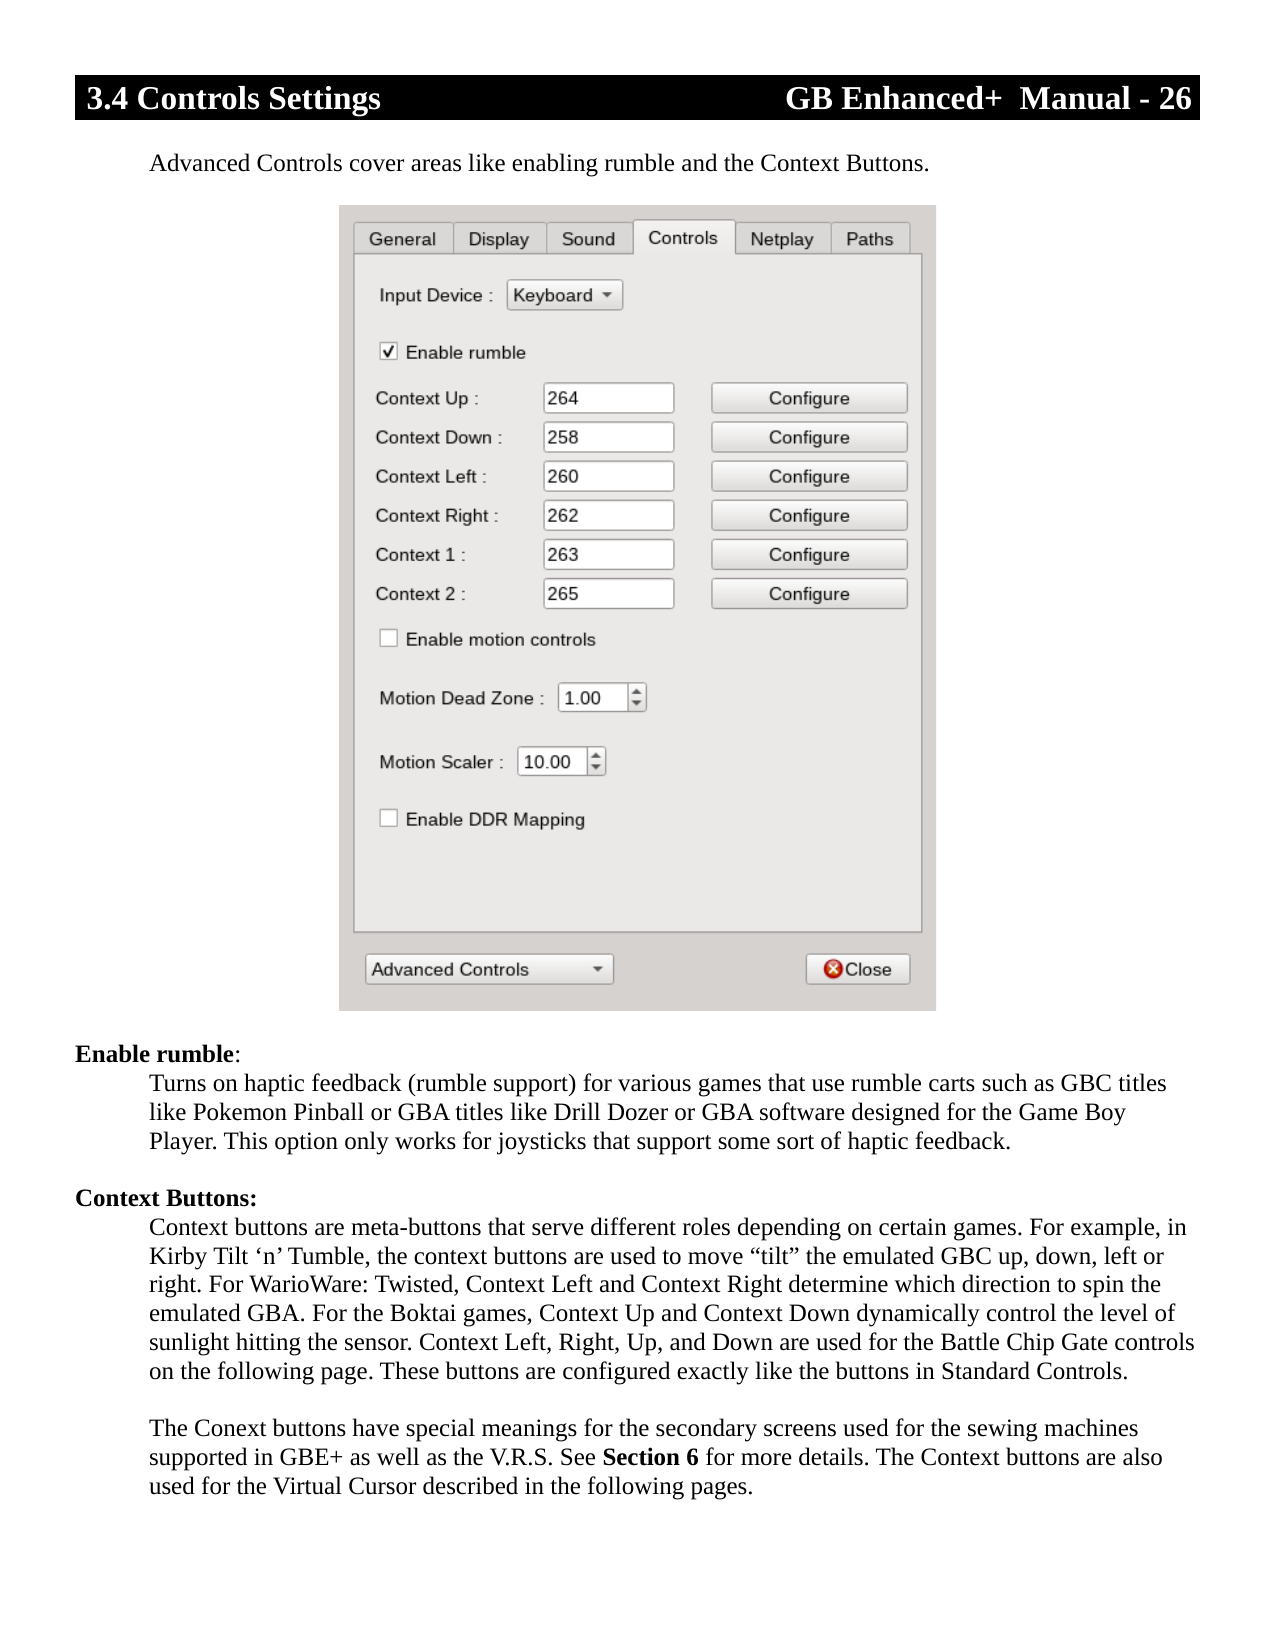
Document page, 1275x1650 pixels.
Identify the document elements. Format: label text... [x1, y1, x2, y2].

text Context Buttons: [75, 1183, 1200, 1212]
text Advanced Controls cover areas like enabling rumble and the Context Buttons. [75, 148, 1200, 177]
text Enable rumble: [75, 1039, 1200, 1068]
text Context buttons are meta-buttons that serve different roles depending on certain games. For example, in Kirby Tilt ‘n’ Tumble, the context buttons are used to move “tilt” the emulated GBC up, down, left or right. For WarioWare: Twisted, Context Left and Context Right determine which direction to spin the emulated GBA. For the Boktai games, Context Up and Context Down dynamically control the level of sunlight hitting the sensor. Context Left, Right, Up, and Down are used for the Battle Chip Gate controls on the following page. These buttons are configured exactly like the buttons in Standard Controls. [75, 1212, 1200, 1384]
text Turns on haptic feedback (rumble support) for various games that use rumble carts such as GBC titles like Pokemon Pinball or GBA titles like Drill Dozer or GBA software designed for the Game Boy Player. This option only works for joysticks that support some sort of haptic feedback. [75, 1068, 1200, 1154]
text The Conext buttons have special meanings for the secondary screens used for the sewing machines supported in GBE+ as well as the V.R.S. See Section 6 for more details. The Context buttons are also used for the Virtual Cursor described in the following pages. [75, 1413, 1200, 1499]
text 3.4 Controls Settings GB Enhanced+ Manual - 26 [75, 75, 1200, 119]
picture [339, 205, 937, 1011]
